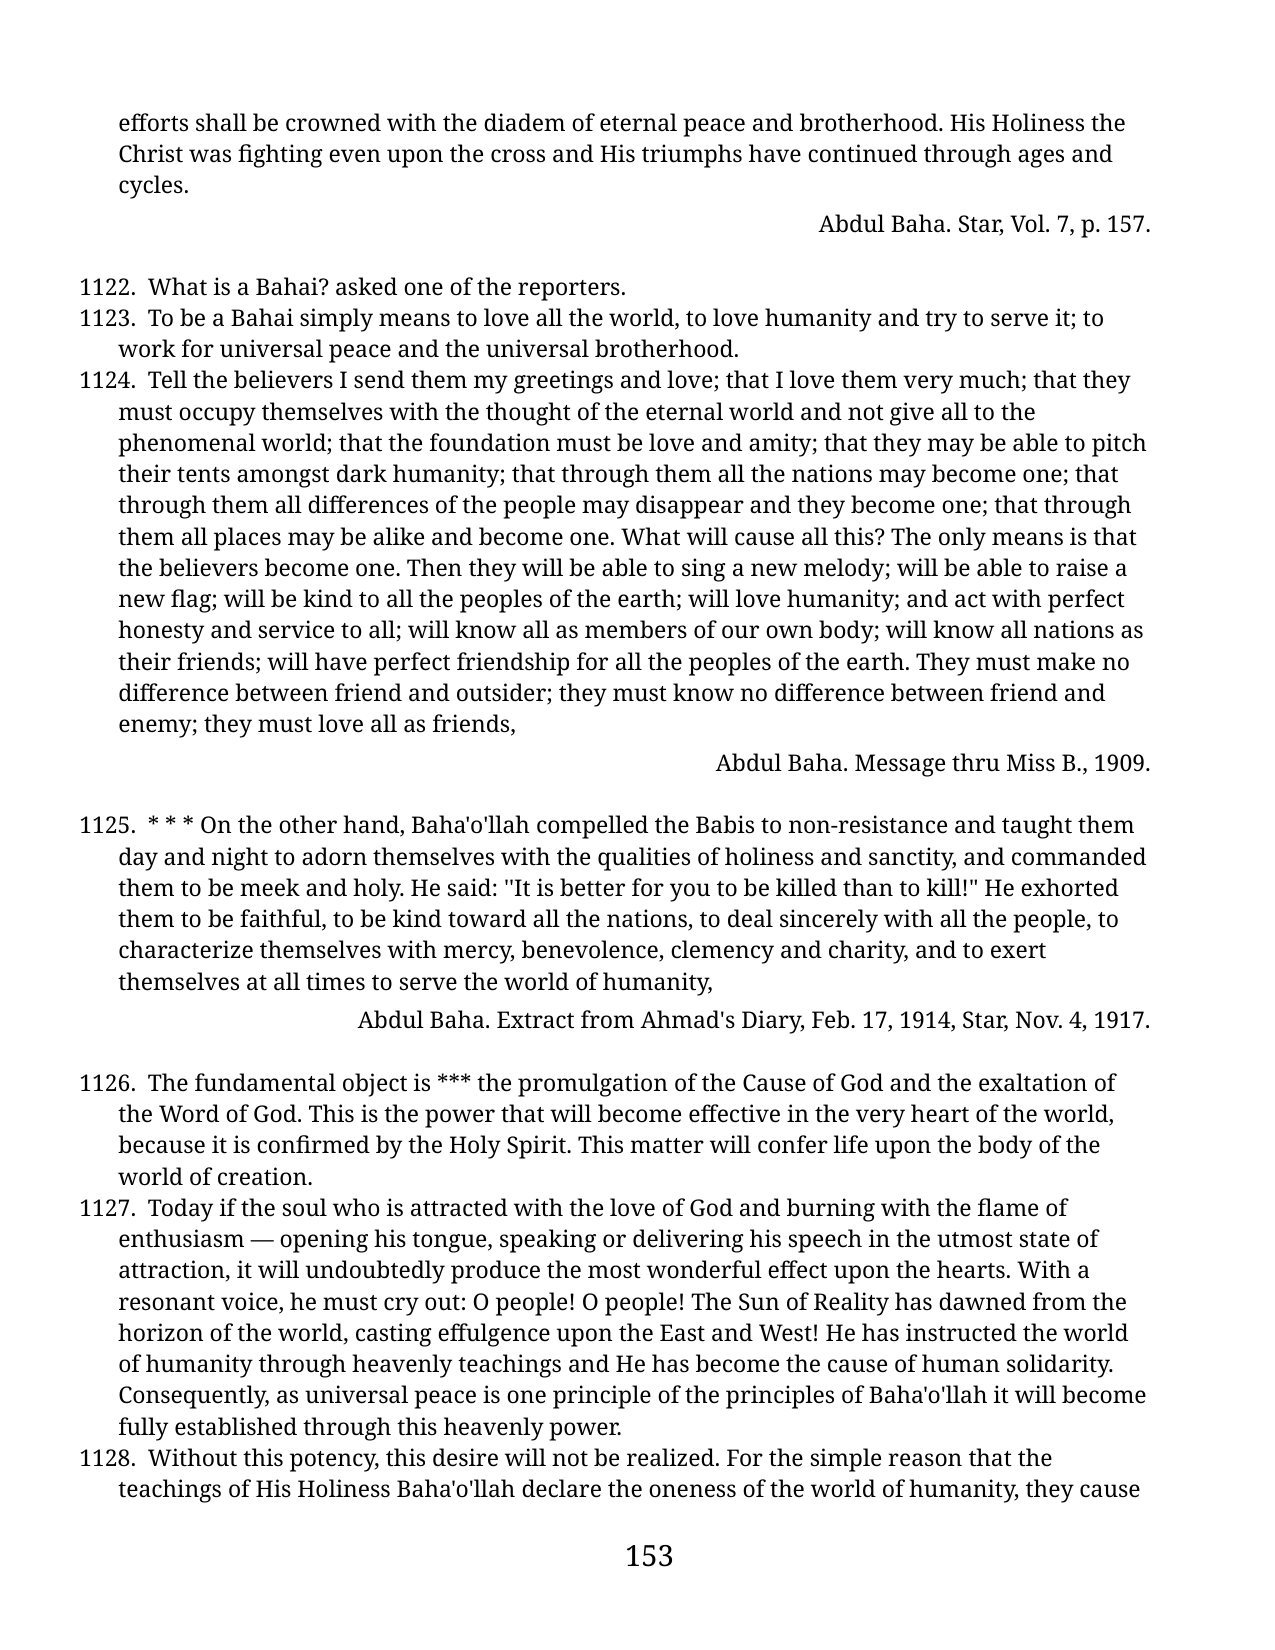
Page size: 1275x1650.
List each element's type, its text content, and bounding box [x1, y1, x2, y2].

list The fundamental object is *** the promulgation of the Cause of God and the exaltation of the Word of God. This is the power that will become effective in the very heart of the world, because it is confirmed by the Holy Spirit. This matter will confer life upon the body of the world of creation. [79, 1067, 1157, 1192]
list Tell the believers I send them my greetings and love; that I love them very much; that they must occupy themselves with the thought of the eternal world and not give all to the phenomenal world; that the foundation must be love and amity; that they may be able to pitch their tents amongst dark humanity; that through them all the nations may become one; that through them all differences of the people may disappear and they become one; that through them all places may be alike and become one. What will cause all this? The only means is that the believers become one. Then they will be able to sing a new melody; will be able to raise a new flag; will be kind to all the peoples of the earth; will love humanity; and act with perfect honesty and service to all; will know all as members of our own body; will know all nations as their friends; will have perfect friendship for all the peoples of the earth. They must make no difference between friend and outsider; they must know no difference between friend and enemy; they must love all as friends, [79, 364, 1157, 739]
list Today if the soul who is attracted with the love of God and burning with the flame of enthusiasm — opening his tongue, speaking or delivering his speech in the utmost state of attraction, it will undoubtedly produce the most wonderful effect upon the hearts. With a resonant voice, he must cry out: O people! O people! The Sun of Reality has dawned from the horizon of the world, casting effulgence upon the East and West! He has instructed the world of humanity through heavenly teachings and He has become the cause of human solidarity. Consequently, as universal peace is one principle of the principles of Baha'o'llah it will become fully established through this heavenly power. [79, 1192, 1157, 1442]
list * * * On the other hand, Baha'o'llah compelled the Babis to non-resistance and taught them day and night to adorn themselves with the qualities of holiness and sanctity, and commanded them to be meek and holy. He said: ''It is better for you to be killed than to kill!" He exhorted them to be faithful, to be kind toward all the nations, to deal sincerely with all the people, to characterize themselves with mercy, benevolence, clemency and charity, and to exert themselves at all times to serve the world of humanity, [79, 809, 1157, 997]
text Abdul Baha. Star, Vol. 7, p. 157. [118, 208, 1157, 239]
list efforts shall be crowned with the diadem of eternal peace and brotherhood. His Holiness the Christ was fighting even upon the cross and His triumphs have continued through ages and cycles. [79, 107, 1157, 200]
list What is a Bahai? asked one of the reporters. [79, 270, 1157, 302]
text Abdul Baha. Extract from Ahmad's Diary, Feb. 17, 1914, Star, Nov. 4, 1917. [118, 1004, 1157, 1035]
text Abdul Baha. Message thru Miss B., 1909. [118, 747, 1157, 778]
list Without this potency, this desire will not be realized. For the simple reason that the teachings of His Holiness Baha'o'llah declare the oneness of the world of humanity, they cause [79, 1442, 1157, 1504]
list To be a Bahai simply means to love all the world, to love humanity and try to serve it; to work for universal peace and the universal brotherhood. [79, 302, 1157, 364]
